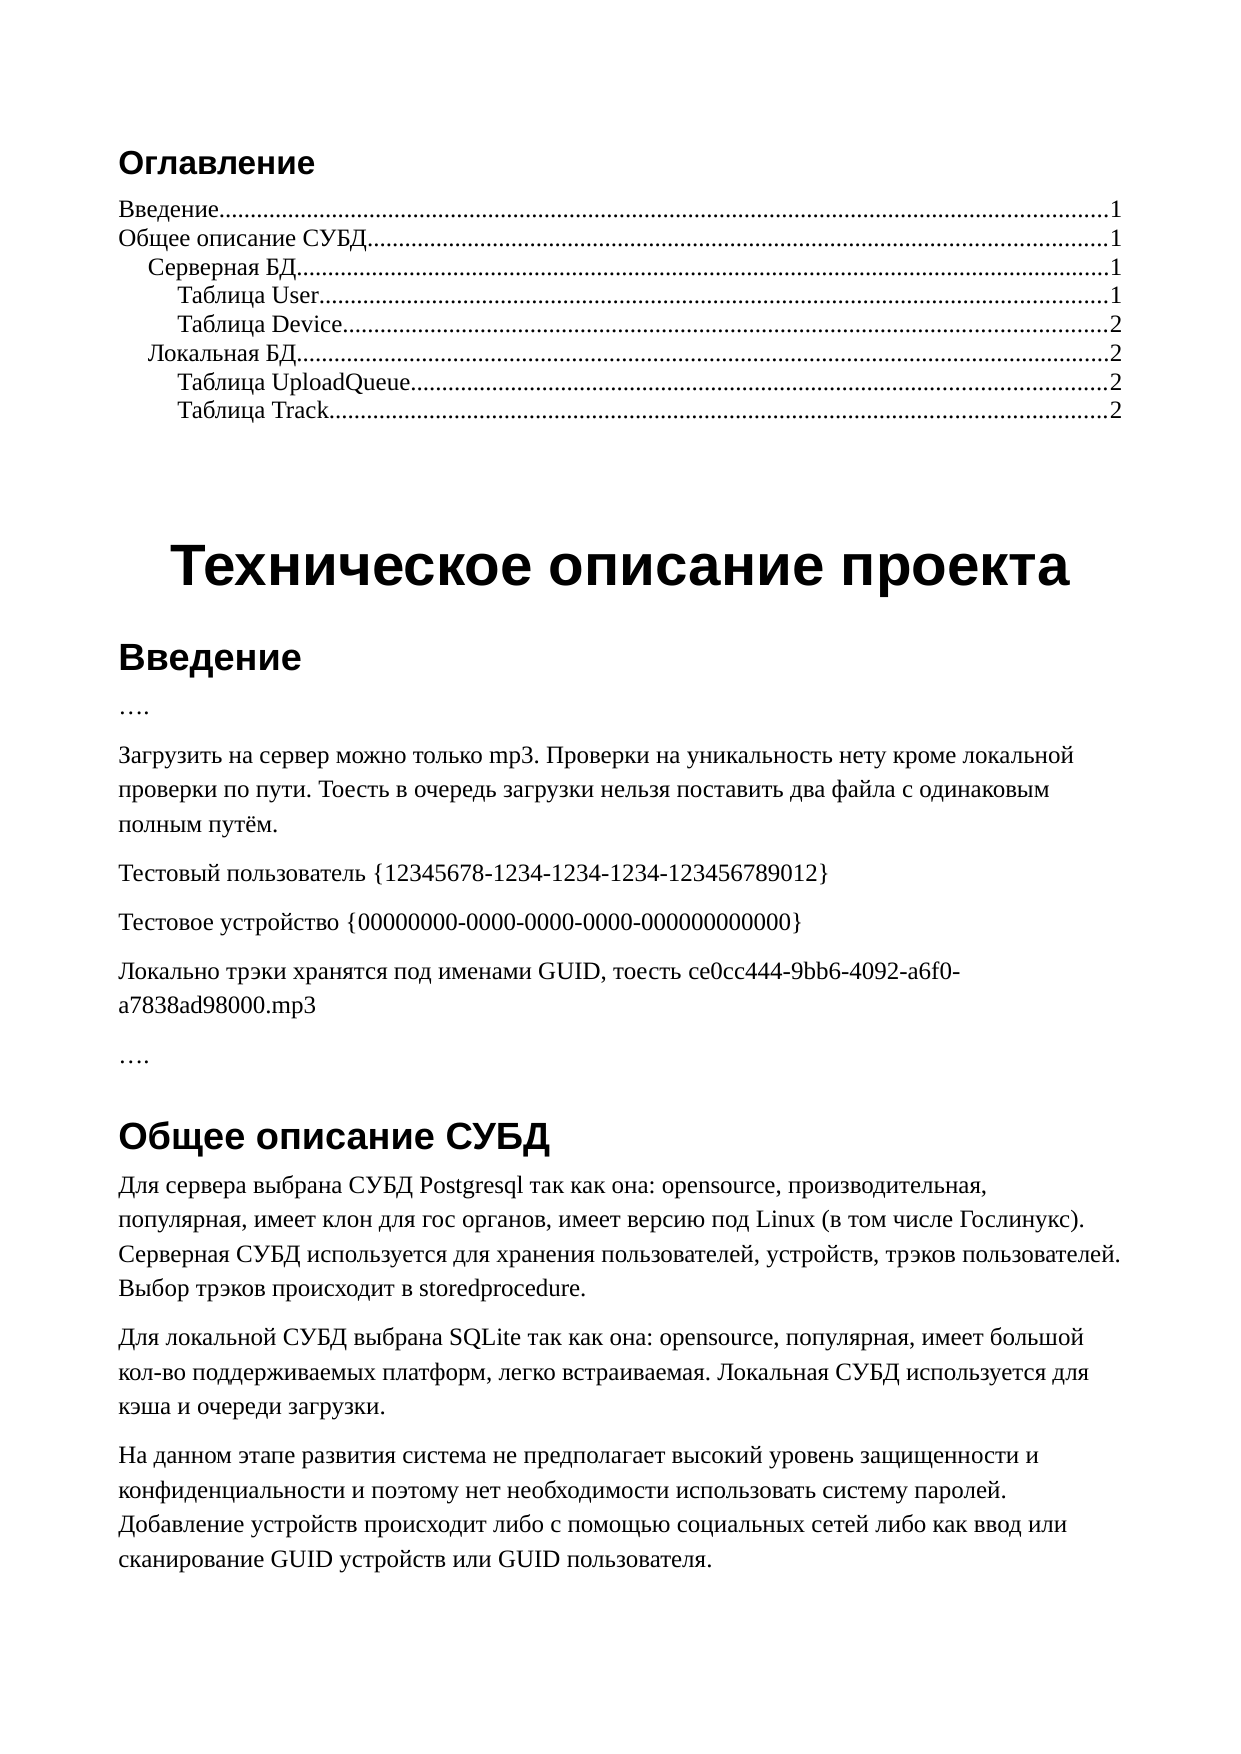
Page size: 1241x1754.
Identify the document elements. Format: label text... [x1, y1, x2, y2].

text Для сервера выбрана СУБД Postgresql так как она: opensource, производительная, популярная, имеет клон для гос органов, имеет версию под Linux (в том числе Гослинукс). Серверная СУБД используется для хранения пользователей, устройств, трэков пользователей. Выбор трэков происходит в storedprocedure. [118, 1170, 1122, 1302]
text Таблица User 1 [177, 280, 1122, 309]
text Таблица Track 2 [177, 395, 1122, 424]
text Тестовый пользователь {12345678-1234-1234-1234-123456789012} [118, 858, 1122, 887]
text Локальная БД 2 [148, 338, 1122, 367]
text …. [118, 1040, 1122, 1068]
text Загрузить на сервер можно только mp3. Проверки на уникальность нету кроме локальной проверки по пути. Тоесть в очередь загрузки нельзя поставить два файла с одинаковым полным путём. [118, 740, 1122, 838]
text Таблица UploadQueue 2 [177, 367, 1122, 395]
subtitle Общее описание СУБД [118, 1114, 1122, 1157]
text Таблица Device 2 [177, 309, 1122, 338]
subtitle Введение [118, 635, 1122, 678]
text Тестовое устройство {00000000-0000-0000-0000-000000000000} [118, 907, 1122, 936]
title Техническое описание проекта [118, 530, 1122, 597]
text На данном этапе развития система не предполагает высокий уровень защищенности и конфиденциальности и поэтому нет необходимости использовать систему паролей. Добавление устройств происходит либо с помощью социальных сетей либо как ввод или сканирование GUID устройств или GUID пользователя. [118, 1440, 1122, 1573]
subtitle Оглавление [118, 143, 1122, 182]
text …. [118, 691, 1122, 720]
text Для локальной СУБД выбрана SQLite так как она: opensource, популярная, имеет большой кол-во поддерживаемых платформ, легко встраиваемая. Локальная СУБД используется для кэша и очереди загрузки. [118, 1322, 1122, 1420]
text Введение 1 [118, 194, 1122, 223]
text Серверная БД 1 [148, 252, 1122, 280]
text Локально трэки хранятся под именами GUID, тоесть ce0cc444-9bb6-4092-a6f0-a7838ad98000.mp3 [118, 956, 1122, 1019]
text Общее описание СУБД 1 [118, 223, 1122, 252]
